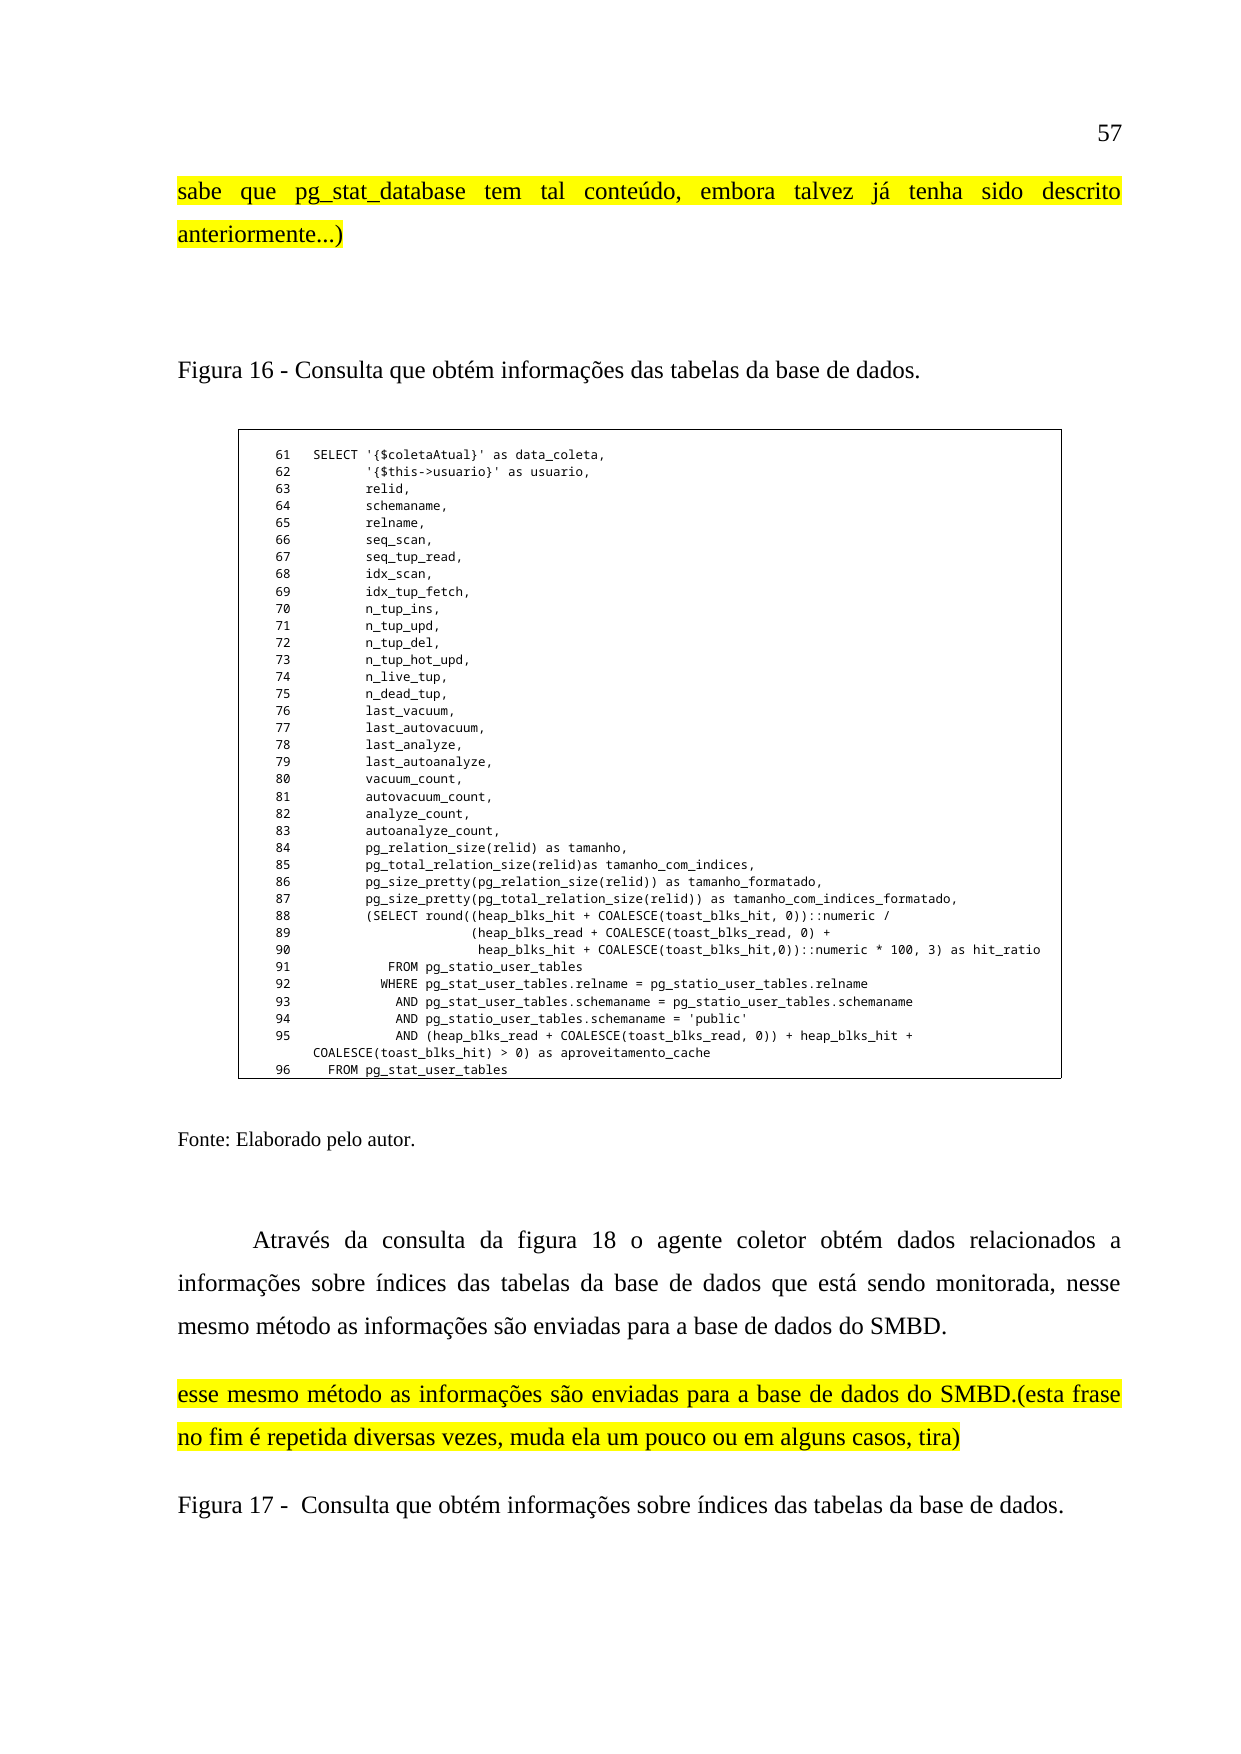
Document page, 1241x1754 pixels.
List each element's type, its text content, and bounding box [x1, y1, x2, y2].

list pg_total_relation_size(relid)as tamanho_com_indices, [275, 856, 1061, 873]
list AND pg_statio_user_tables.schemaname = 'public' [275, 1010, 1061, 1027]
list Fonte: Elaborado pelo autor. [177, 1127, 1122, 1151]
text Através da consulta da figura 18 o agente coletor obtém dados relacionados a informações sobre índices das tabelas da base de dados que está sendo monitorada, nesse mesmo método as informações são enviadas para a base de dados do SMBD. [177, 1225, 1122, 1340]
list schemaname, [275, 497, 1061, 514]
list SELECT '{$coletaAtual}' as data_coleta, [275, 446, 1061, 463]
list '{$this->usuario}' as usuario, [275, 463, 1061, 480]
list n_tup_del, [275, 634, 1061, 651]
list heap_blks_hit + COALESCE(toast_blks_hit,0))::numeric * 100, 3) as hit_ratio [275, 941, 1061, 958]
list analyze_count, [275, 805, 1061, 822]
list autovacuum_count, [275, 788, 1061, 805]
list WHERE pg_stat_user_tables.relname = pg_statio_user_tables.relname [275, 976, 1061, 993]
list last_autoanalyze, [275, 753, 1061, 771]
list vacuum_count, [275, 771, 1061, 788]
text esse mesmo método as informações são enviadas para a base de dados do SMBD.(esta frase no fim é repetida diversas vezes, muda ela um pouco ou em alguns casos, tira) [177, 1379, 1122, 1451]
list pg_size_pretty(pg_relation_size(relid)) as tamanho_formatado, [275, 873, 1061, 890]
list seq_tup_read, [275, 548, 1061, 566]
list AND pg_stat_user_tables.schemaname = pg_statio_user_tables.schemaname [275, 993, 1061, 1010]
list pg_size_pretty(pg_total_relation_size(relid)) as tamanho_com_indices_formatado, [275, 890, 1061, 907]
list n_tup_upd, [275, 617, 1061, 634]
list last_analyze, [275, 736, 1061, 753]
list seq_scan, [275, 531, 1061, 548]
text Figura 16 - Consulta que obtém informações das tabelas da base de dados. [177, 355, 1122, 384]
list (heap_blks_read + COALESCE(toast_blks_read, 0) + [275, 924, 1061, 941]
list relid, [275, 480, 1061, 497]
list pg_relation_size(relid) as tamanho, [275, 839, 1061, 856]
list autoanalyze_count, [275, 822, 1061, 839]
list idx_tup_fetch, [275, 583, 1061, 600]
list FROM pg_stat_user_tables [275, 1061, 1061, 1078]
list n_tup_ins, [275, 600, 1061, 617]
list n_tup_hot_upd, [275, 651, 1061, 668]
text Figura 17 - Consulta que obtém informações sobre índices das tabelas da base de dados. [177, 1490, 1122, 1519]
list AND (heap_blks_read + COALESCE(toast_blks_read, 0)) + heap_blks_hit + COALESCE(toast_blks_hit) > 0) as aproveitamento_cache [275, 1027, 1061, 1061]
list last_vacuum, [275, 702, 1061, 719]
list idx_scan, [275, 566, 1061, 583]
list n_live_tup, [275, 668, 1061, 685]
list n_dead_tup, [275, 685, 1061, 702]
list FROM pg_statio_user_tables [275, 958, 1061, 976]
list relname, [275, 514, 1061, 531]
text sabe que pg_stat_database tem tal conteúdo, embora talvez já tenha sido descrito anteriormente...) [177, 176, 1122, 248]
list (SELECT round((heap_blks_hit + COALESCE(toast_blks_hit, 0))::numeric / [275, 907, 1061, 924]
list last_autovacuum, [275, 719, 1061, 736]
